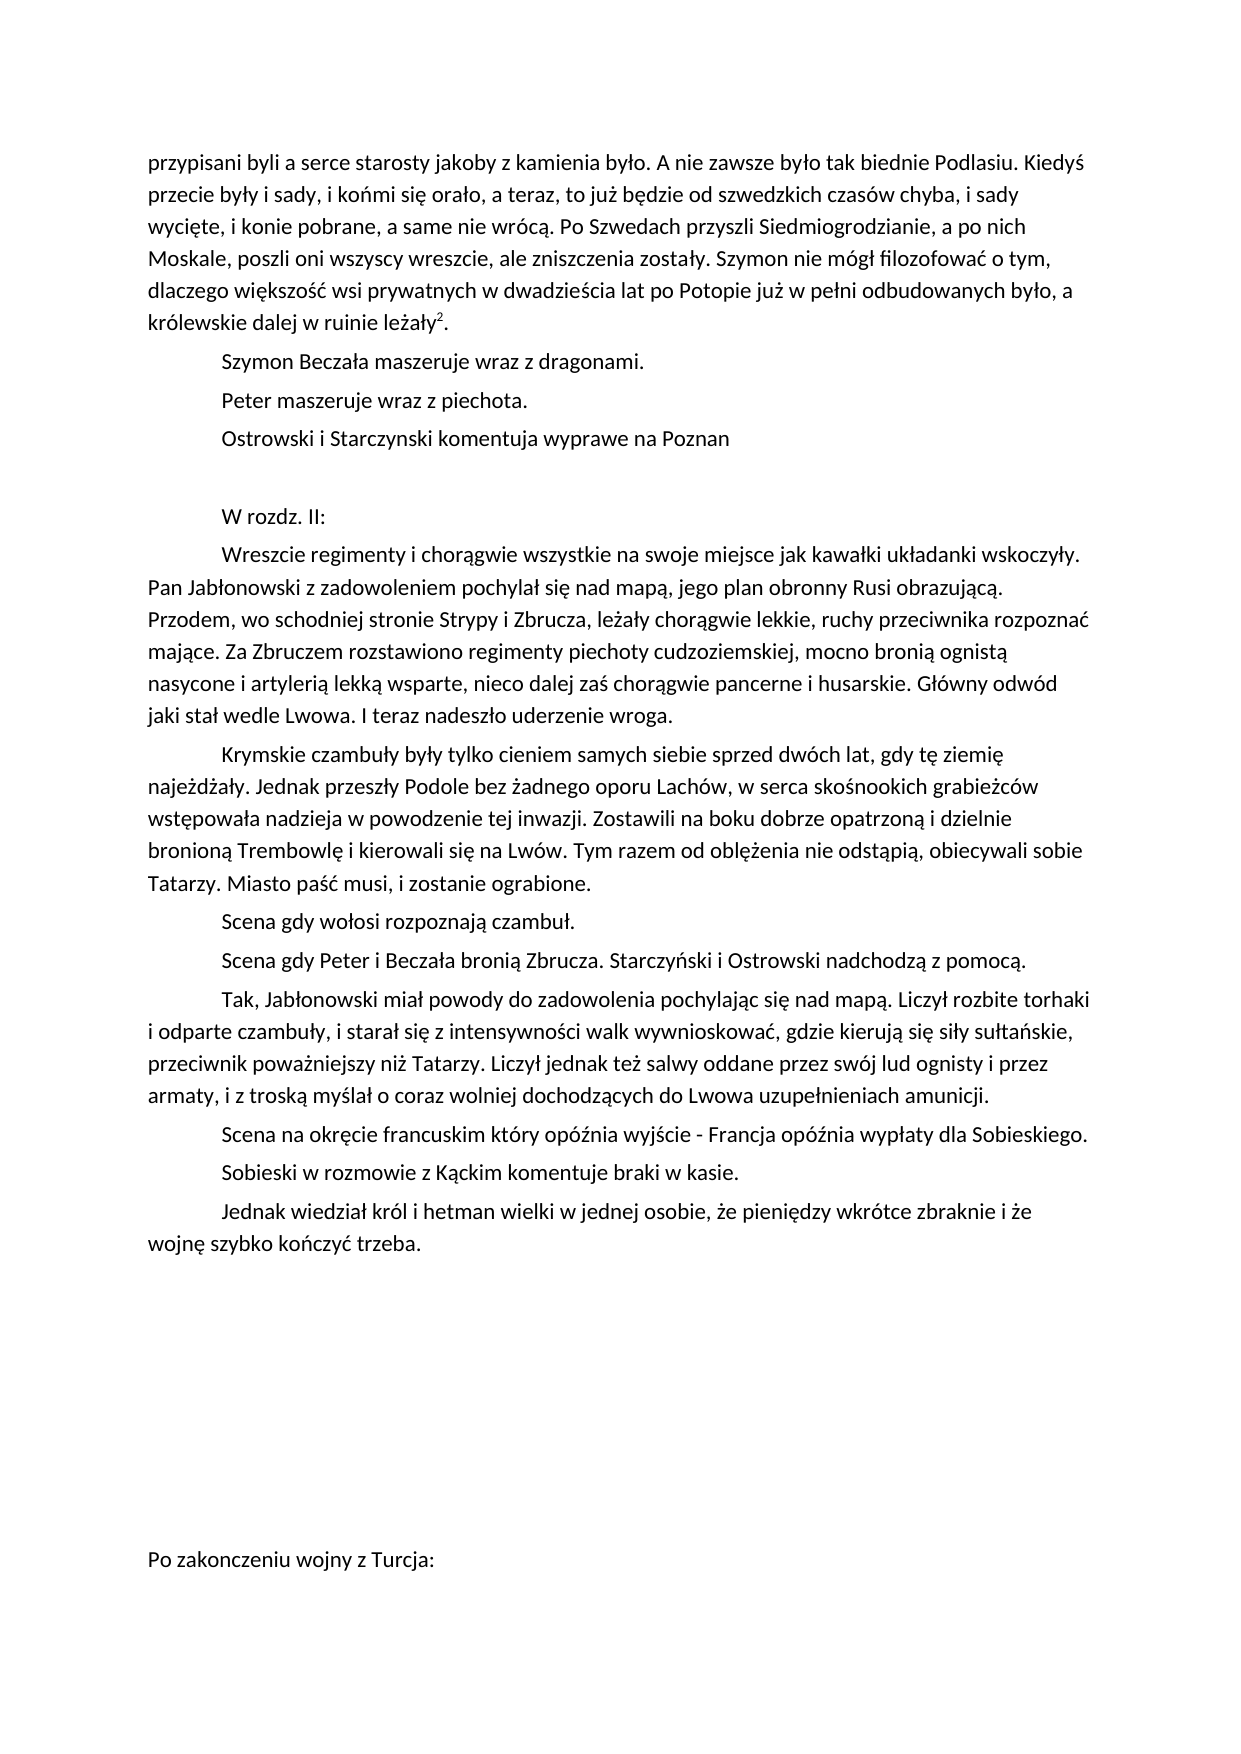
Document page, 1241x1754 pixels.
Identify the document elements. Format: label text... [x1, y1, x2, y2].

text Ostrowski i Starczynski komentuja wyprawe na Poznan [148, 424, 1093, 452]
text Jednak wiedział król i hetman wielki w jednej osobie, że pieniędzy wkrótce zbraknie i że wojnę szybko kończyć trzeba. [148, 1197, 1093, 1257]
text W rozdz. II: [148, 502, 1093, 530]
text Scena gdy Peter i Beczała bronią Zbrucza. Starczyński i Ostrowski nadchodzą z pomocą. [148, 946, 1093, 974]
text Szymon Beczała maszeruje wraz z dragonami. [148, 347, 1093, 375]
text Sobieski w rozmowie z Kąckim komentuje braki w kasie. [148, 1158, 1093, 1187]
text Po zakonczeniu wojny z Turcja: [148, 1545, 1093, 1573]
text Scena na okręcie francuskim który opóźnia wyjście - Francja opóźnia wypłaty dla Sobieskiego. [148, 1120, 1093, 1148]
text Wreszcie regimenty i chorągwie wszystkie na swoje miejsce jak kawałki układanki wskoczyły. Pan Jabłonowski z zadowoleniem pochylał się nad mapą, jego plan obronny Rusi obrazującą. Przodem, wo schodniej stronie Strypy i Zbrucza, leżały chorągwie lekkie, ruchy przeciwnika rozpoznać mające. Za Zbruczem rozstawiono regimenty piechoty cudzoziemskiej, mocno bronią ognistą nasycone i artylerią lekką wsparte, nieco dalej zaś chorągwie pancerne i husarskie. Główny odwód jaki stał wedle Lwowa. I teraz nadeszło uderzenie wroga. [148, 540, 1093, 729]
text Scena gdy wołosi rozpoznają czambuł. [148, 907, 1093, 935]
text przypisani byli a serce starosty jakoby z kamienia było. A nie zawsze było tak biednie Podlasiu. Kiedyś przecie były i sady, i końmi się orało, a teraz, to już będzie od szwedzkich czasów chyba, i sady wycięte, i konie pobrane, a same nie wrócą. Po Szwedach przyszli Siedmiogrodzianie, a po nich Moskale, poszli oni wszyscy wreszcie, ale zniszczenia zostały. Szymon nie mógł filozofować o tym, dlaczego większość wsi prywatnych w dwadzieścia lat po Potopie już w pełni odbudowanych było, a królewskie dalej w ruinie leżały. [148, 148, 1093, 337]
text Tak, Jabłonowski miał powody do zadowolenia pochylając się nad mapą. Liczył rozbite torhaki i odparte czambuły, i starał się z intensywności walk wywnioskować, gdzie kierują się siły sułtańskie, przeciwnik poważniejszy niż Tatarzy. Liczył jednak też salwy oddane przez swój lud ognisty i przez armaty, i z troską myślał o coraz wolniej dochodzących do Lwowa uzupełnieniach amunicji. [148, 985, 1093, 1109]
text Krymskie czambuły były tylko cieniem samych siebie sprzed dwóch lat, gdy tę ziemię najeżdżały. Jednak przeszły Podole bez żadnego oporu Lachów, w serca skośnookich grabieżców wstępowała nadzieja w powodzenie tej inwazji. Zostawili na boku dobrze opatrzoną i dzielnie bronioną Trembowlę i kierowali się na Lwów. Tym razem od oblężenia nie odstąpią, obiecywali sobie Tatarzy. Miasto paść musi, i zostanie ograbione. [148, 740, 1093, 897]
text Peter maszeruje wraz z piechota. [148, 386, 1093, 414]
